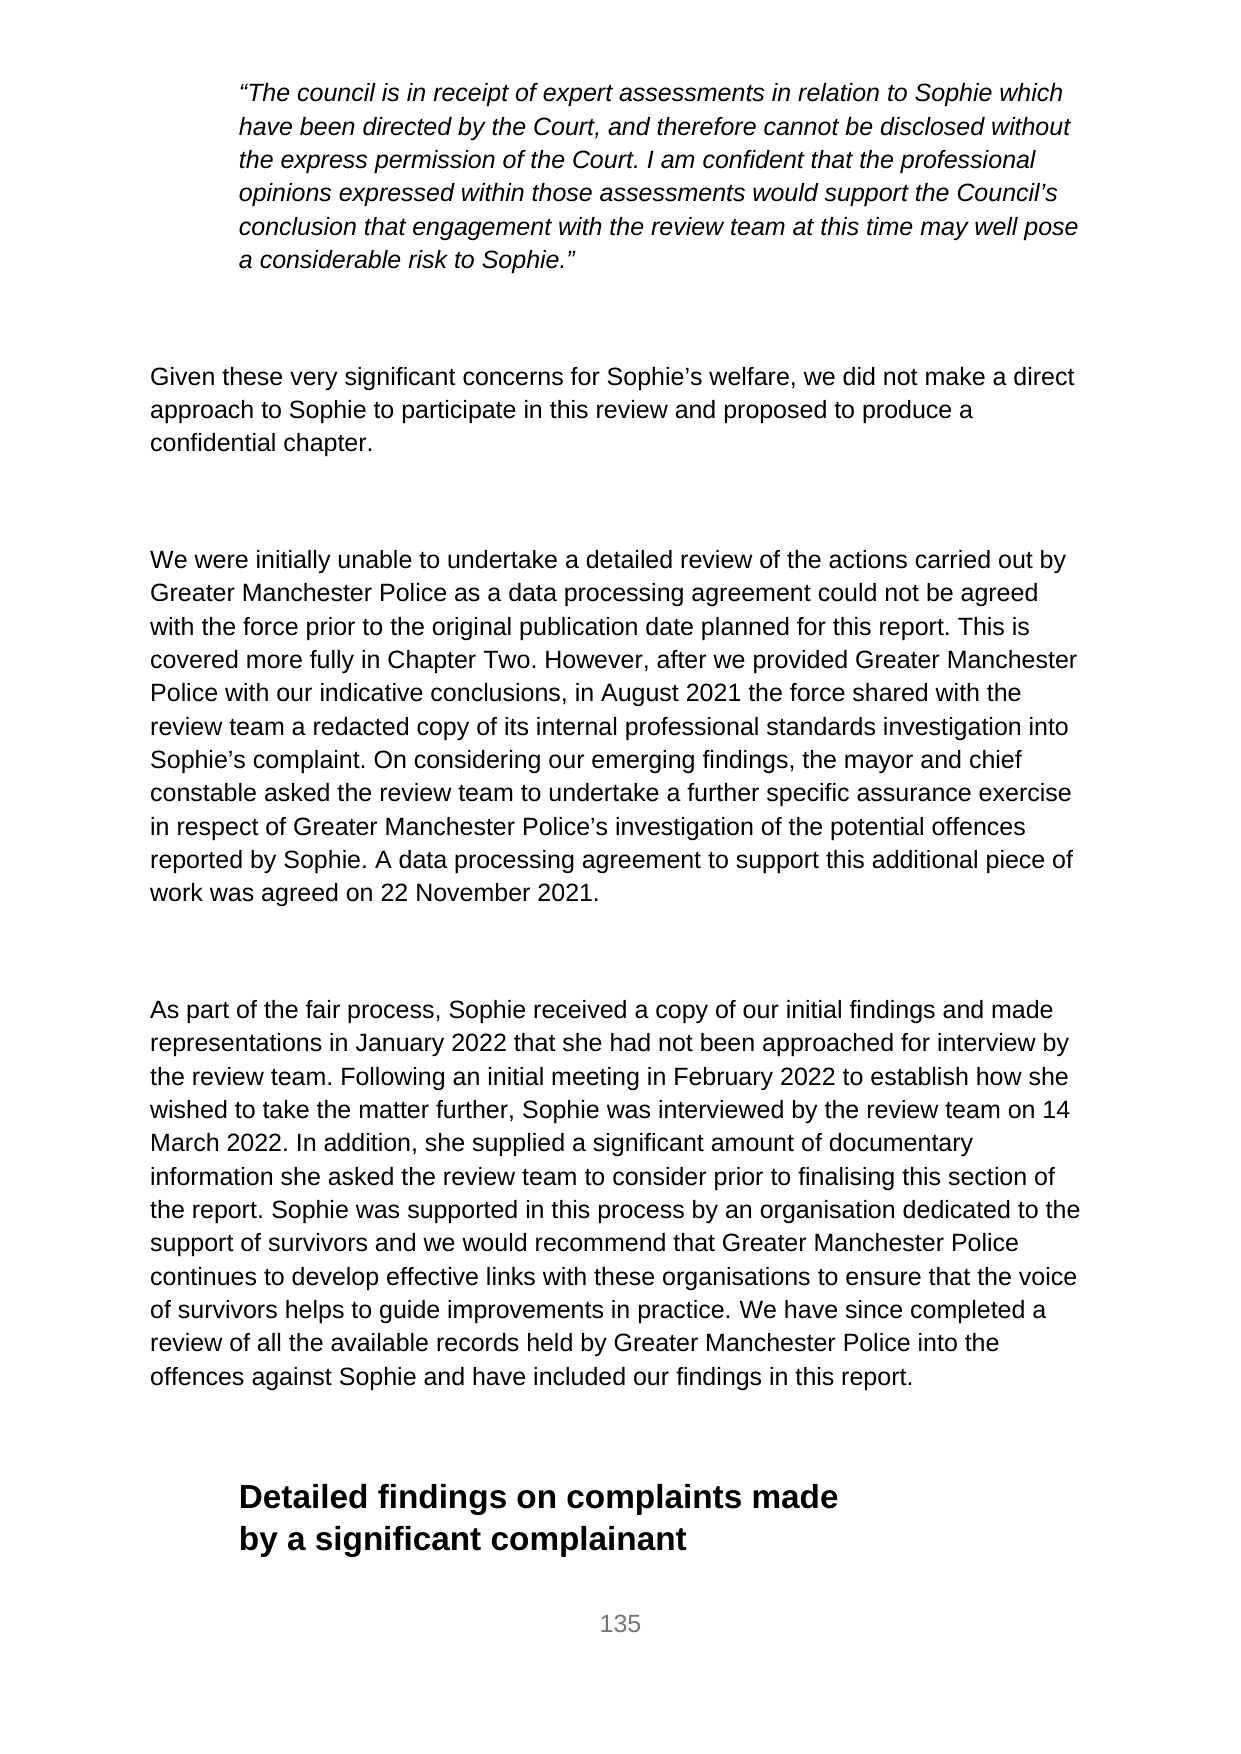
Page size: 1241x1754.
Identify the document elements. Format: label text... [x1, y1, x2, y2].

text As part of the fair process, Sophie received a copy of our initial findings and made representations in January 2022 that she had not been approached for interview by the review team. Following an initial meeting in February 2022 to establish how she wished to take the matter further, Sophie was interviewed by the review team on 14 March 2022. In addition, she supplied a significant amount of documentary information she asked the review team to consider prior to finalising this section of the report. Sophie was supported in this process by an organisation dedicated to the support of survivors and we would recommend that Greater Manchester Police continues to develop effective links with these organisations to ensure that the voice of survivors helps to guide improvements in practice. We have since completed a review of all the available records held by Greater Manchester Police into the offences against Sophie and have included our findings in this report. [150, 992, 1090, 1392]
text We were initially unable to undertake a detailed review of the actions carried out by Greater Manchester Police as a data processing agreement could not be agreed with the force prior to the original publication date planned for this report. This is covered more fully in Chapter Two. However, after we provided Greater Manchester Police with our indicative conclusions, in August 2021 the force shared with the review team a redacted copy of its internal professional standards investigation into Sophie’s complaint. On considering our emerging findings, the mayor and chief constable asked the review team to undertake a further specific assurance exercise in respect of Greater Manchester Police’s investigation of the potential offences reported by Sophie. A data processing agreement to support this additional piece of work was agreed on 22 November 2021. [150, 542, 1090, 908]
text “The council is in receipt of expert assessments in relation to Sophie which have been directed by the Court, and therefore cannot be disclosed without the express permission of the Court. I am confident that the professional opinions expressed within those assessments would support the Council’s conclusion that engagement with the review team at this time may well pose a considerable risk to Sophie.” [239, 75, 1090, 275]
text Given these very significant concerns for Sophie’s welfare, we did not make a direct approach to Sophie to participate in this review and proposed to produce a confidential chapter. [150, 358, 1090, 458]
subtitle Detailed findings on complaints made by a significant complainant [239, 1475, 1090, 1558]
